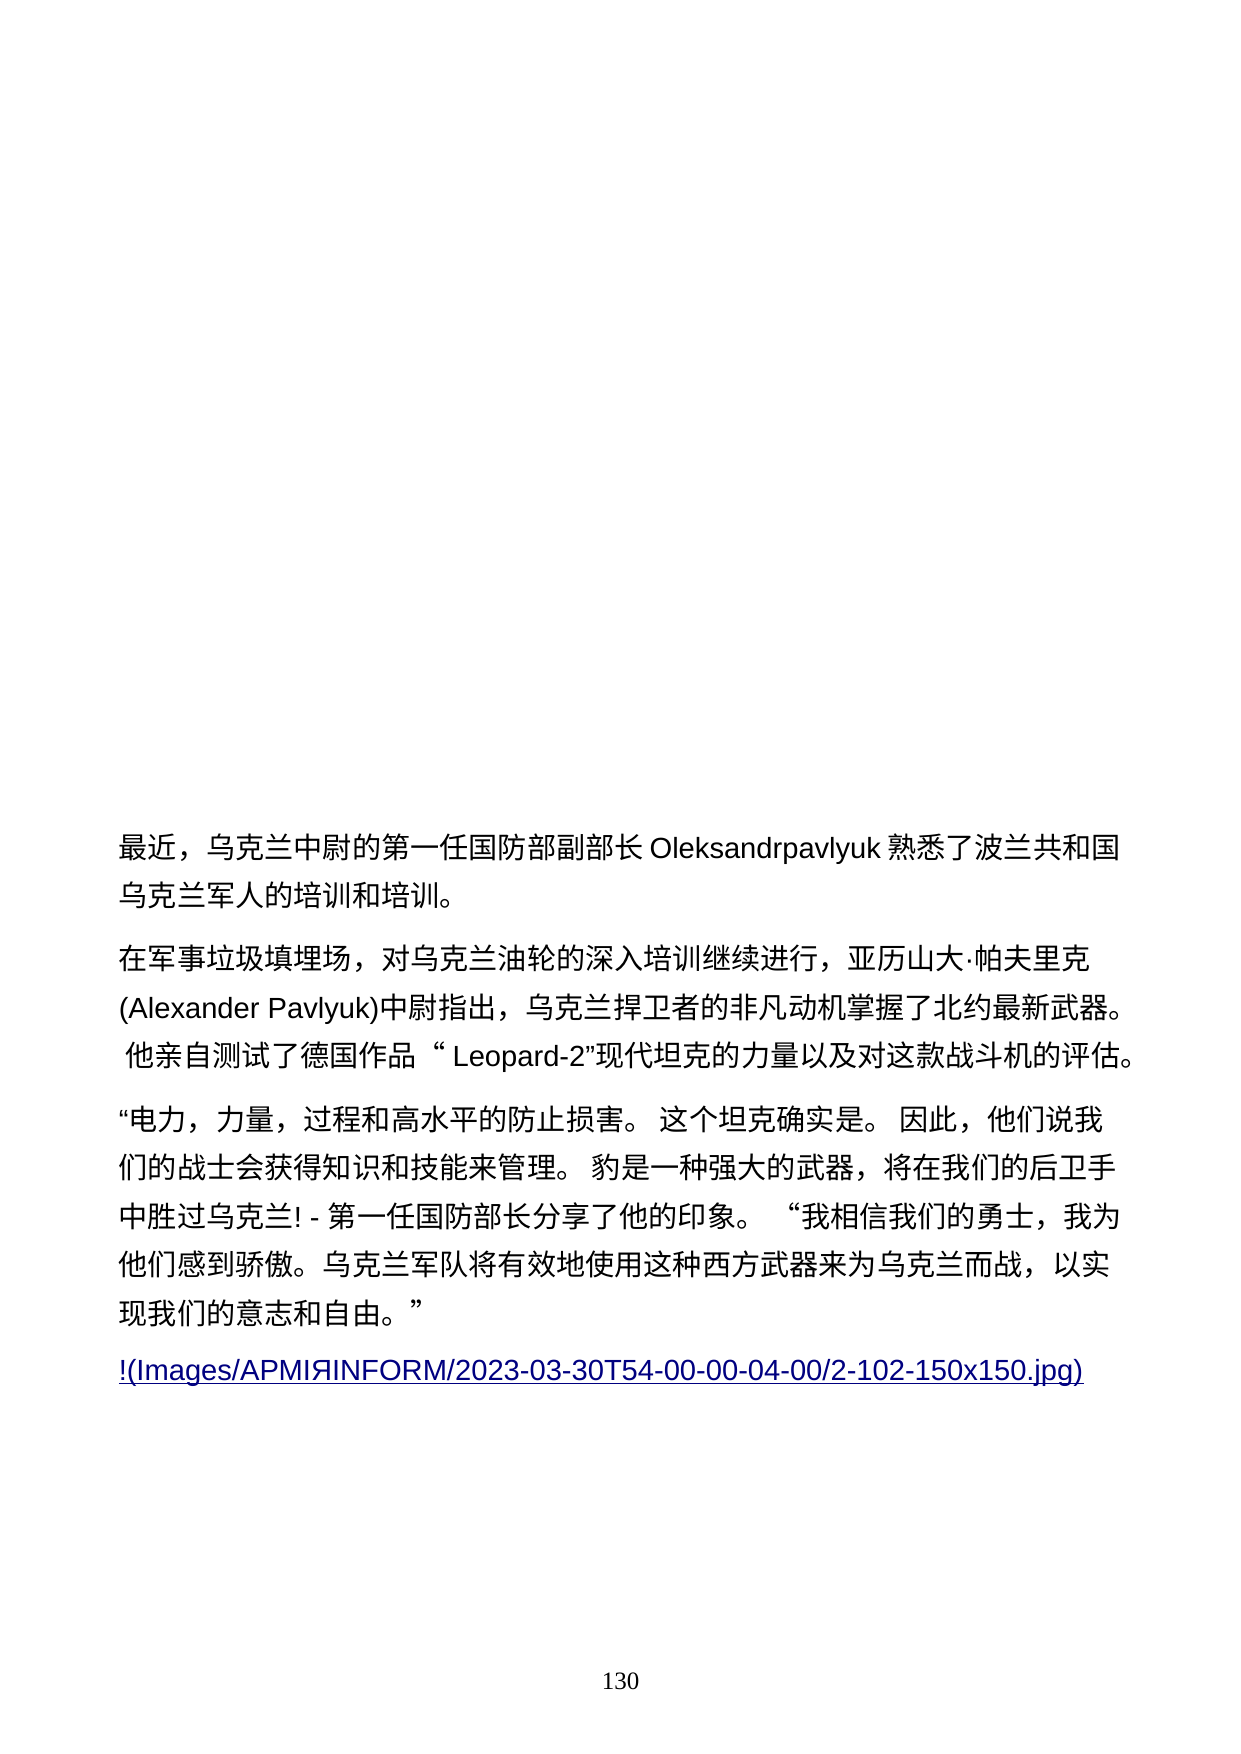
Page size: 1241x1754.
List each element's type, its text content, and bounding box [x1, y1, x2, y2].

text 在军事垃圾填埋场，对乌克兰油轮的深入培​​训继续进行，亚历山大·帕夫里克(Alexander Pavlyuk)中尉指出，乌克兰捍卫者的非凡动机掌握了北约最新武器。 他亲自测试了德国作品“ Leopard-2”现代坦克的力量以及对这款战斗机的评估。 [118, 936, 1122, 1075]
text “电力，力量，过程和高水平的防止损害。 这个坦克确实是。 因此，他们说我们的战士会获得知识和技能来管理。 豹是一种强大的武器，将在我们的后卫手中胜过乌克兰! - 第一任国防部长分享了他的印象。 “我相信我们的勇士，我为他们感到骄傲。乌克兰军队将有效地使用这种西方武器来为乌克兰而战，以实现我们的意志和自由。” [118, 1096, 1122, 1333]
text !(Images/AРМІЯINFORM/2023-03-30T54-00-00-04-00/2-102-150x150.jpg) [118, 1353, 1122, 1387]
text 最近，乌克兰中尉的第一任国防部副部长Oleksandrpavlyuk熟悉了波兰共和国乌克兰军人的培训和培训。 [118, 118, 1122, 915]
